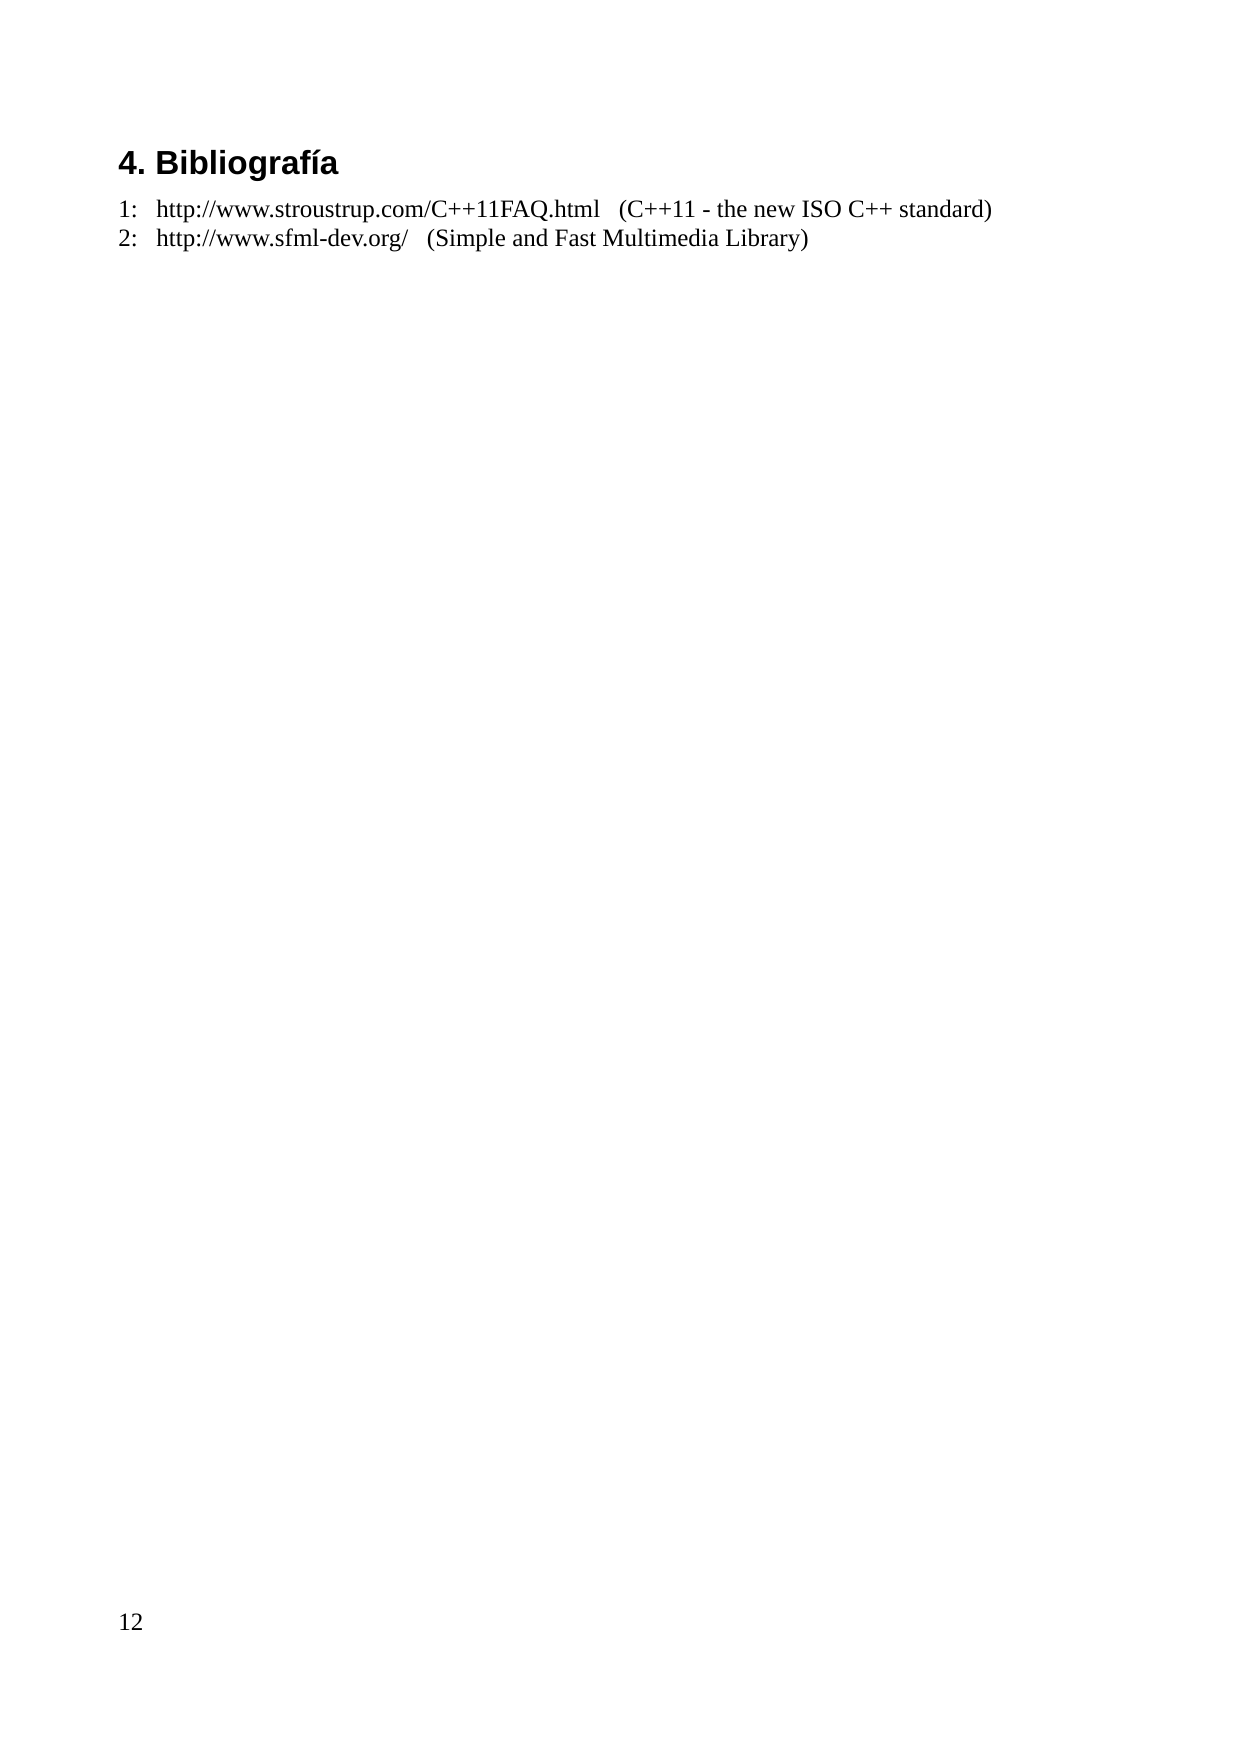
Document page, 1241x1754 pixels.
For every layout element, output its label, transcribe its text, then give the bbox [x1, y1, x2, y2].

text 1: http://www.stroustrup.com/C++11FAQ.html (C++11 - the new ISO C++ standard) [118, 194, 1122, 223]
subtitle 4. Bibliografía [118, 143, 1122, 182]
text 2: http://www.sfml-dev.org/ (Simple and Fast Multimedia Library) [118, 223, 1122, 252]
